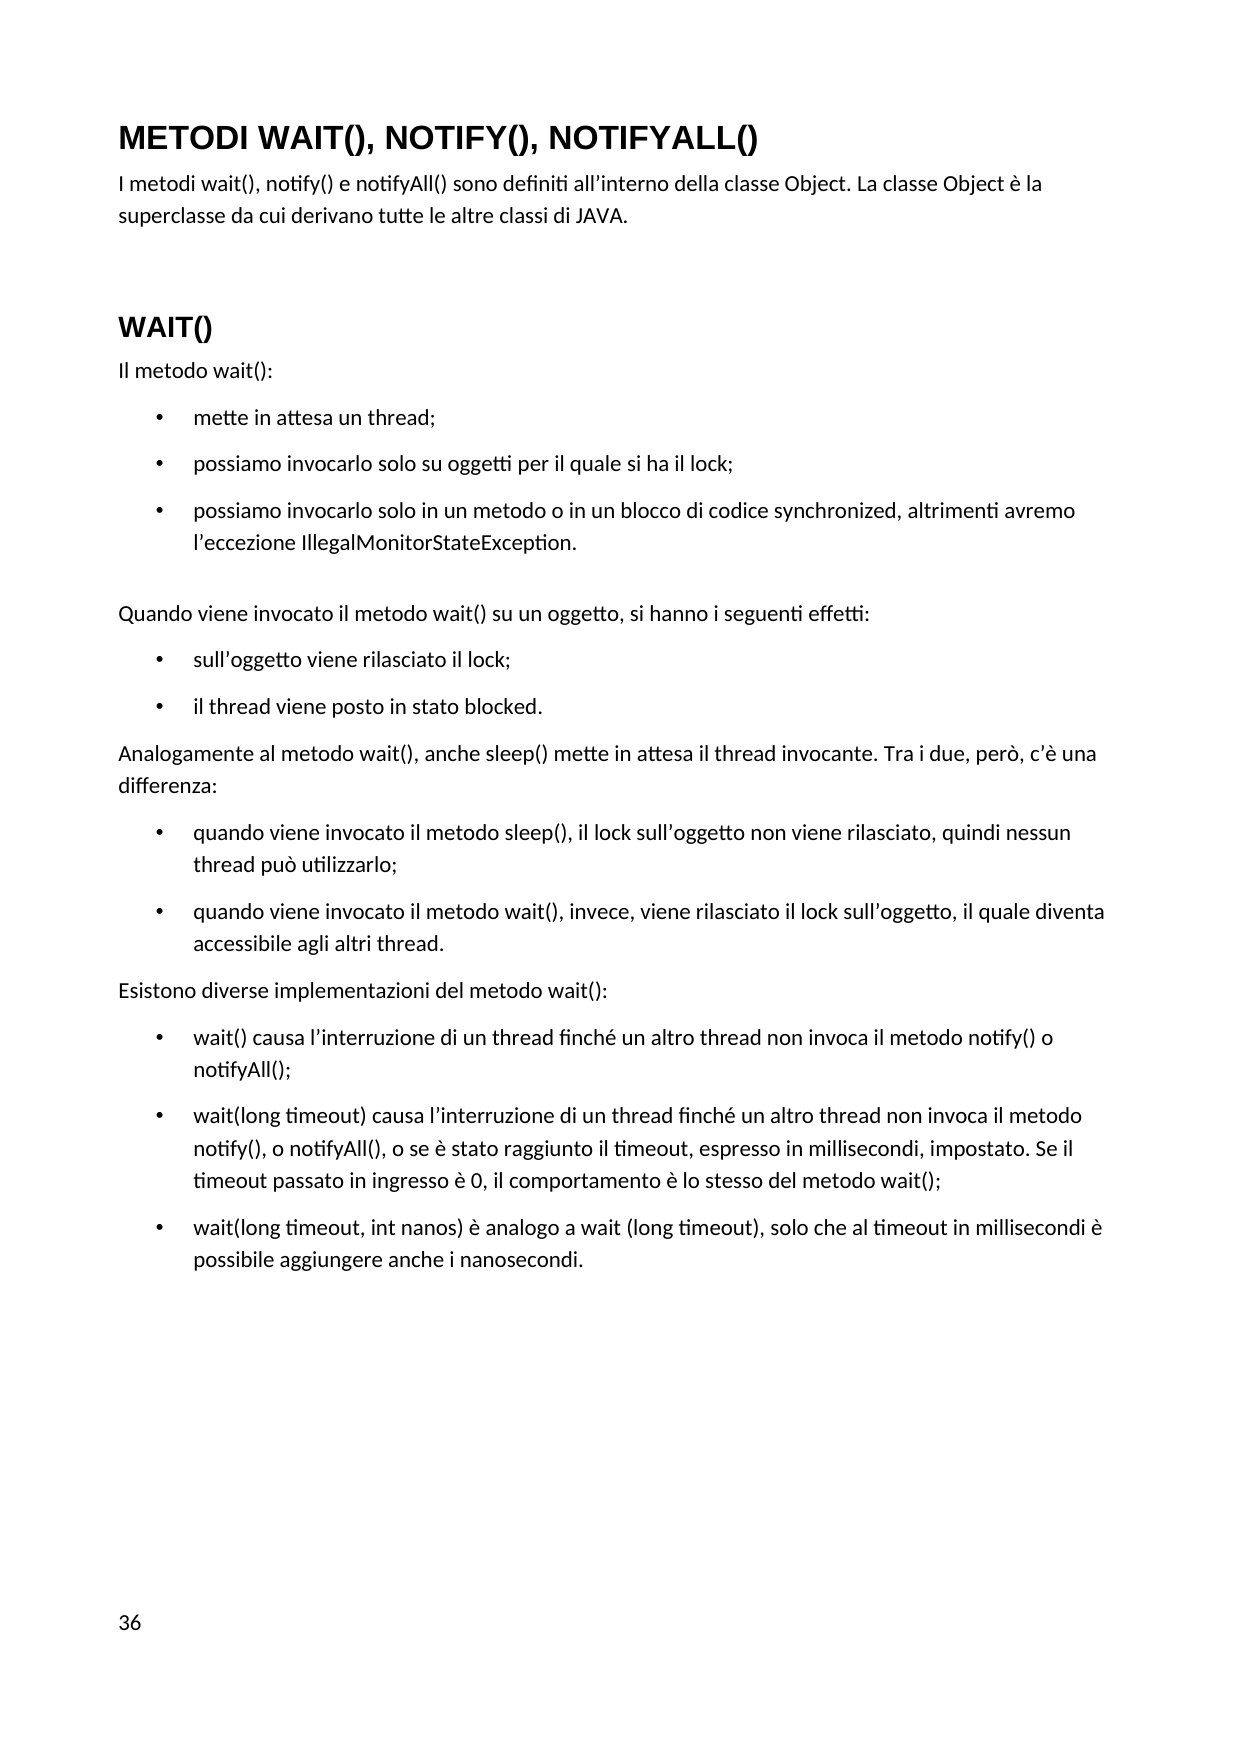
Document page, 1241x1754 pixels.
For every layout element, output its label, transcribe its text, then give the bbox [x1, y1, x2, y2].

text Il metodo wait(): [118, 356, 1122, 384]
list quando viene invocato il metodo wait(), invece, viene rilasciato il lock sull’oggetto, il quale diventa accessibile agli altri thread. [156, 897, 1122, 957]
list wait() causa l’interruzione di un thread finché un altro thread non invoca il metodo notify() o notifyAll(); [156, 1023, 1122, 1083]
list wait(long timeout, int nanos) è analogo a wait (long timeout), solo che al timeout in millisecondi è possibile aggiungere anche i nanosecondi. [156, 1213, 1122, 1273]
list possiamo invocarlo solo su oggetti per il quale si ha il lock; [156, 449, 1122, 477]
list wait(long timeout) causa l’interruzione di un thread finché un altro thread non invoca il metodo notify(), o notifyAll(), o se è stato raggiunto il timeout, espresso in millisecondi, impostato. Se il timeout passato in ingresso è 0, il comportamento è lo stesso del metodo wait(); [156, 1102, 1122, 1194]
text Esistono diverse implementazioni del metodo wait(): [118, 976, 1122, 1004]
text I metodi wait(), notify() e notifyAll() sono definiti all’interno della classe Object. La classe Object è la superclasse da cui derivano tutte le altre classi di JAVA. [118, 169, 1122, 229]
list sull’oggetto viene rilasciato il lock; [156, 646, 1122, 673]
subtitle WAIT() [118, 309, 1122, 343]
list mette in attesa un thread; [156, 403, 1122, 431]
text Analogamente al metodo wait(), anche sleep() mette in attesa il thread invocante. Tra i due, però, c’è una differenza: [118, 739, 1122, 799]
text Quando viene invocato il metodo wait() su un oggetto, si hanno i seguenti effetti: [118, 599, 1122, 627]
list quando viene invocato il metodo sleep(), il lock sull’oggetto non viene rilasciato, quindi nessun thread può utilizzarlo; [156, 818, 1122, 878]
subtitle METODI WAIT(), NOTIFY(), NOTIFYALL() [118, 118, 1122, 157]
list il thread viene posto in stato blocked. [156, 692, 1122, 720]
list possiamo invocarlo solo in un metodo o in un blocco di codice synchronized, altrimenti avremo l’eccezione IllegalMonitorStateException. [156, 496, 1122, 556]
